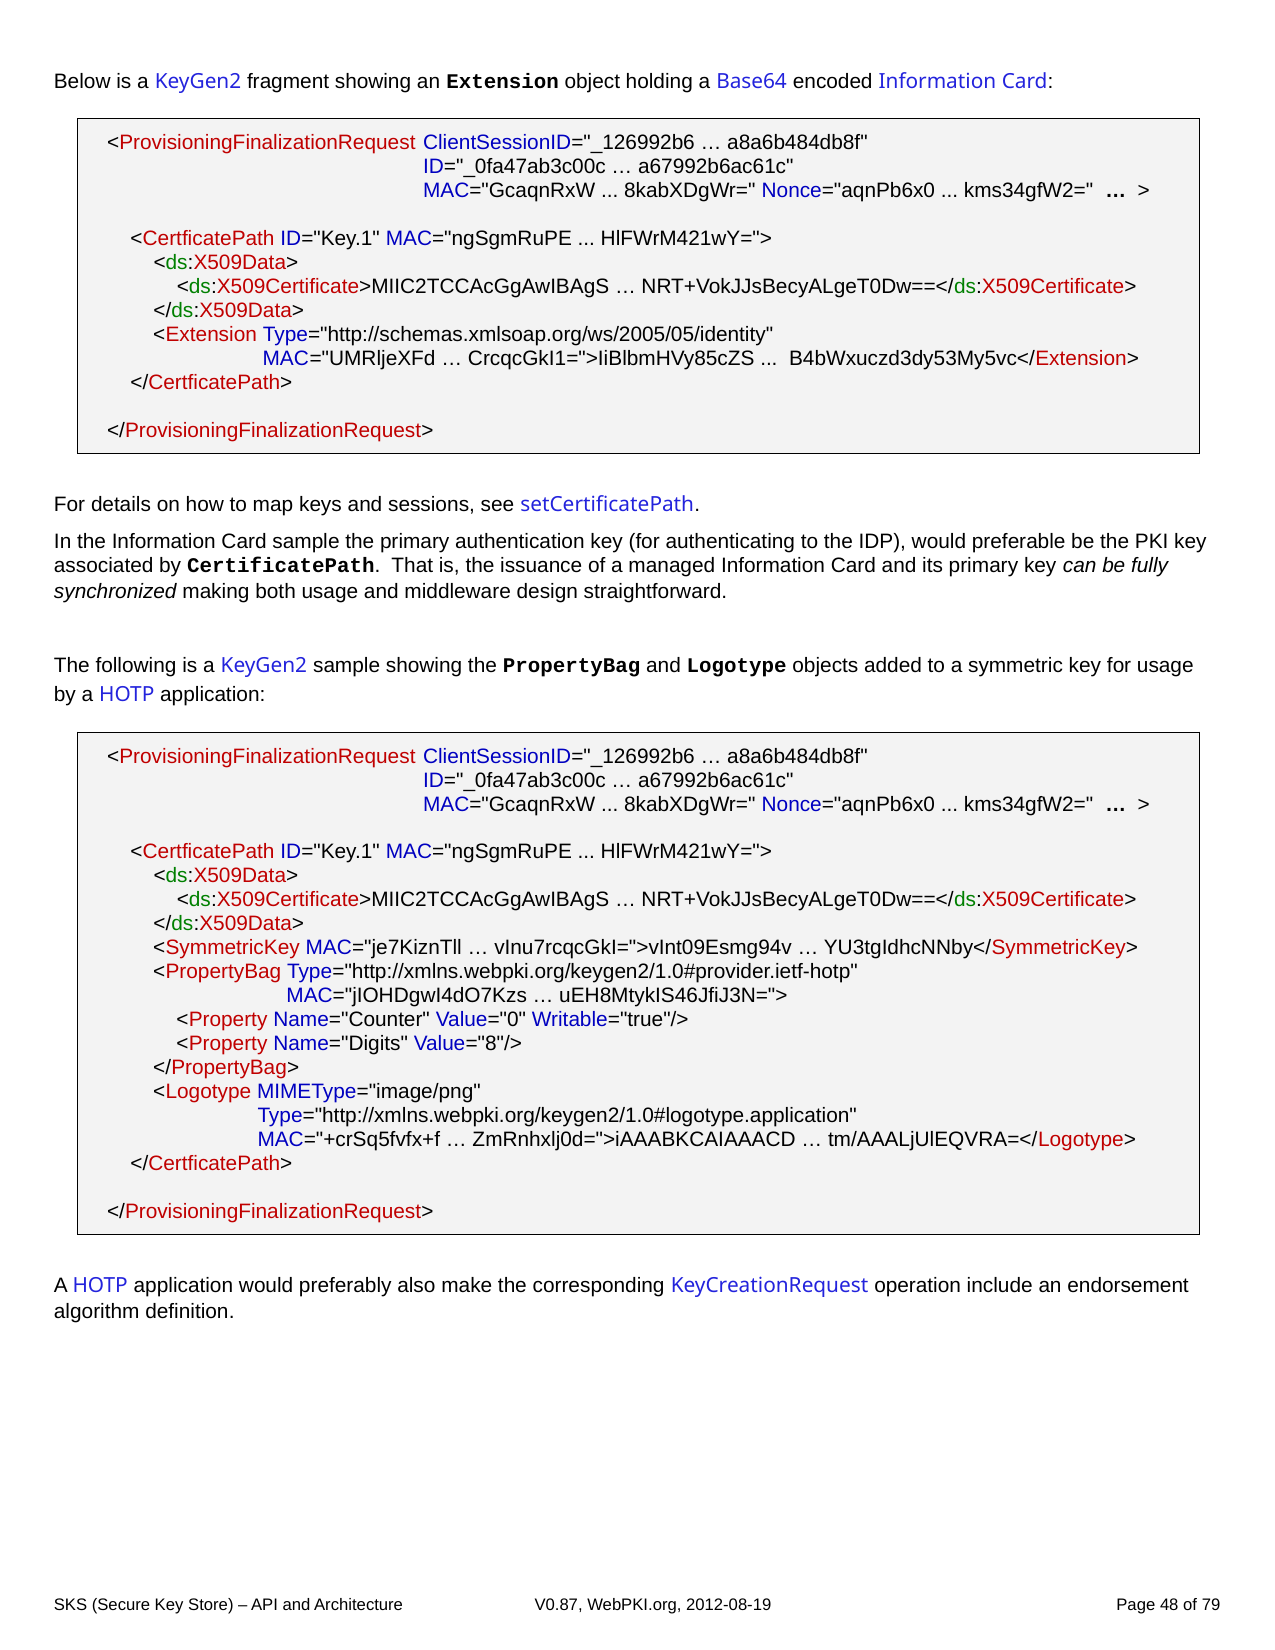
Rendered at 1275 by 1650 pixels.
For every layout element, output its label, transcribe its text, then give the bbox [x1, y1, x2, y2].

text In the Information Card sample the primary authentication key (for authenticating to the IDP), would preferable be the PKI key associated by CertificatePath. That is, the issuance of a managed Information Card and its primary key can be fully synchronized making both usage and middleware design straightforward. [54, 529, 1221, 603]
table_header <ProvisioningFinalizationRequest ClientSessionID="_126992b6 … a8a6b484db8f" ID="_0fa47ab3c00c … a67992b6ac61c" MAC="GcaqnRxW ... 8kabXDgWr=" Nonce="aqnPb6x0 ... kms34gfW2=" … > <CertficatePath ID="Key.1" MAC="ngSgmRuPE ... HlFWrM421wY="> <ds:X509Data> <ds:X509Certificate>MIIC2TCCAcGgAwIBAgS … NRT+VokJJsBecyALgeT0Dw==</ds:X509Certificate> </ds:X509Data> <SymmetricKey MAC="je7KiznTll … vInu7rcqcGkI=">vInt09Esmg94v … YU3tgIdhcNNby</SymmetricKey> <PropertyBag Type="http://xmlns.webpki.org/keygen2/1.0#provider.ietf-hotp" MAC="jIOHDgwI4dO7Kzs … uEH8MtykIS46JfiJ3N="> <Property Name="Counter" Value="0" Writable="true"/> <Property Name="Digits" Value="8"/> </PropertyBag> <Logotype MIMEType="image/png" Type="http://xmlns.webpki.org/keygen2/1.0#logotype.application" MAC="+crSq5fvfx+f … ZmRnhxlj0d=">iAAABKCAIAAACD … tm/AAALjUlEQVRA=</Logotype> </CertficatePath> </ProvisioningFinalizationRequest> [78, 733, 1199, 1234]
text For details on how to map keys and sessions, see setCertificatePath. [54, 489, 1221, 518]
text A HOTP application would preferably also make the corresponding KeyCreationRequest operation include an endorsement algorithm definition. [54, 1270, 1221, 1323]
table_header <ProvisioningFinalizationRequest ClientSessionID="_126992b6 … a8a6b484db8f" ID="_0fa47ab3c00c … a67992b6ac61c" MAC="GcaqnRxW ... 8kabXDgWr=" Nonce="aqnPb6x0 ... kms34gfW2=" … > <CertficatePath ID="Key.1" MAC="ngSgmRuPE ... HlFWrM421wY="> <ds:X509Data> <ds:X509Certificate>MIIC2TCCAcGgAwIBAgS … NRT+VokJJsBecyALgeT0Dw==</ds:X509Certificate> </ds:X509Data> <Extension Type="http://schemas.xmlsoap.org/ws/2005/05/identity" MAC="UMRljeXFd … CrcqcGkI1=">IiBlbmHVy85cZS ... B4bWxuczd3dy53My5vc</Extension> </CertficatePath> </ProvisioningFinalizationRequest> [78, 119, 1199, 453]
text The following is a KeyGen2 sample showing the PropertyBag and Logotype objects added to a symmetric key for usage by a HOTP application: [54, 651, 1221, 732]
text Below is a KeyGen2 fragment showing an Extension object holding a Base64 encoded Information Card: [54, 66, 1221, 118]
